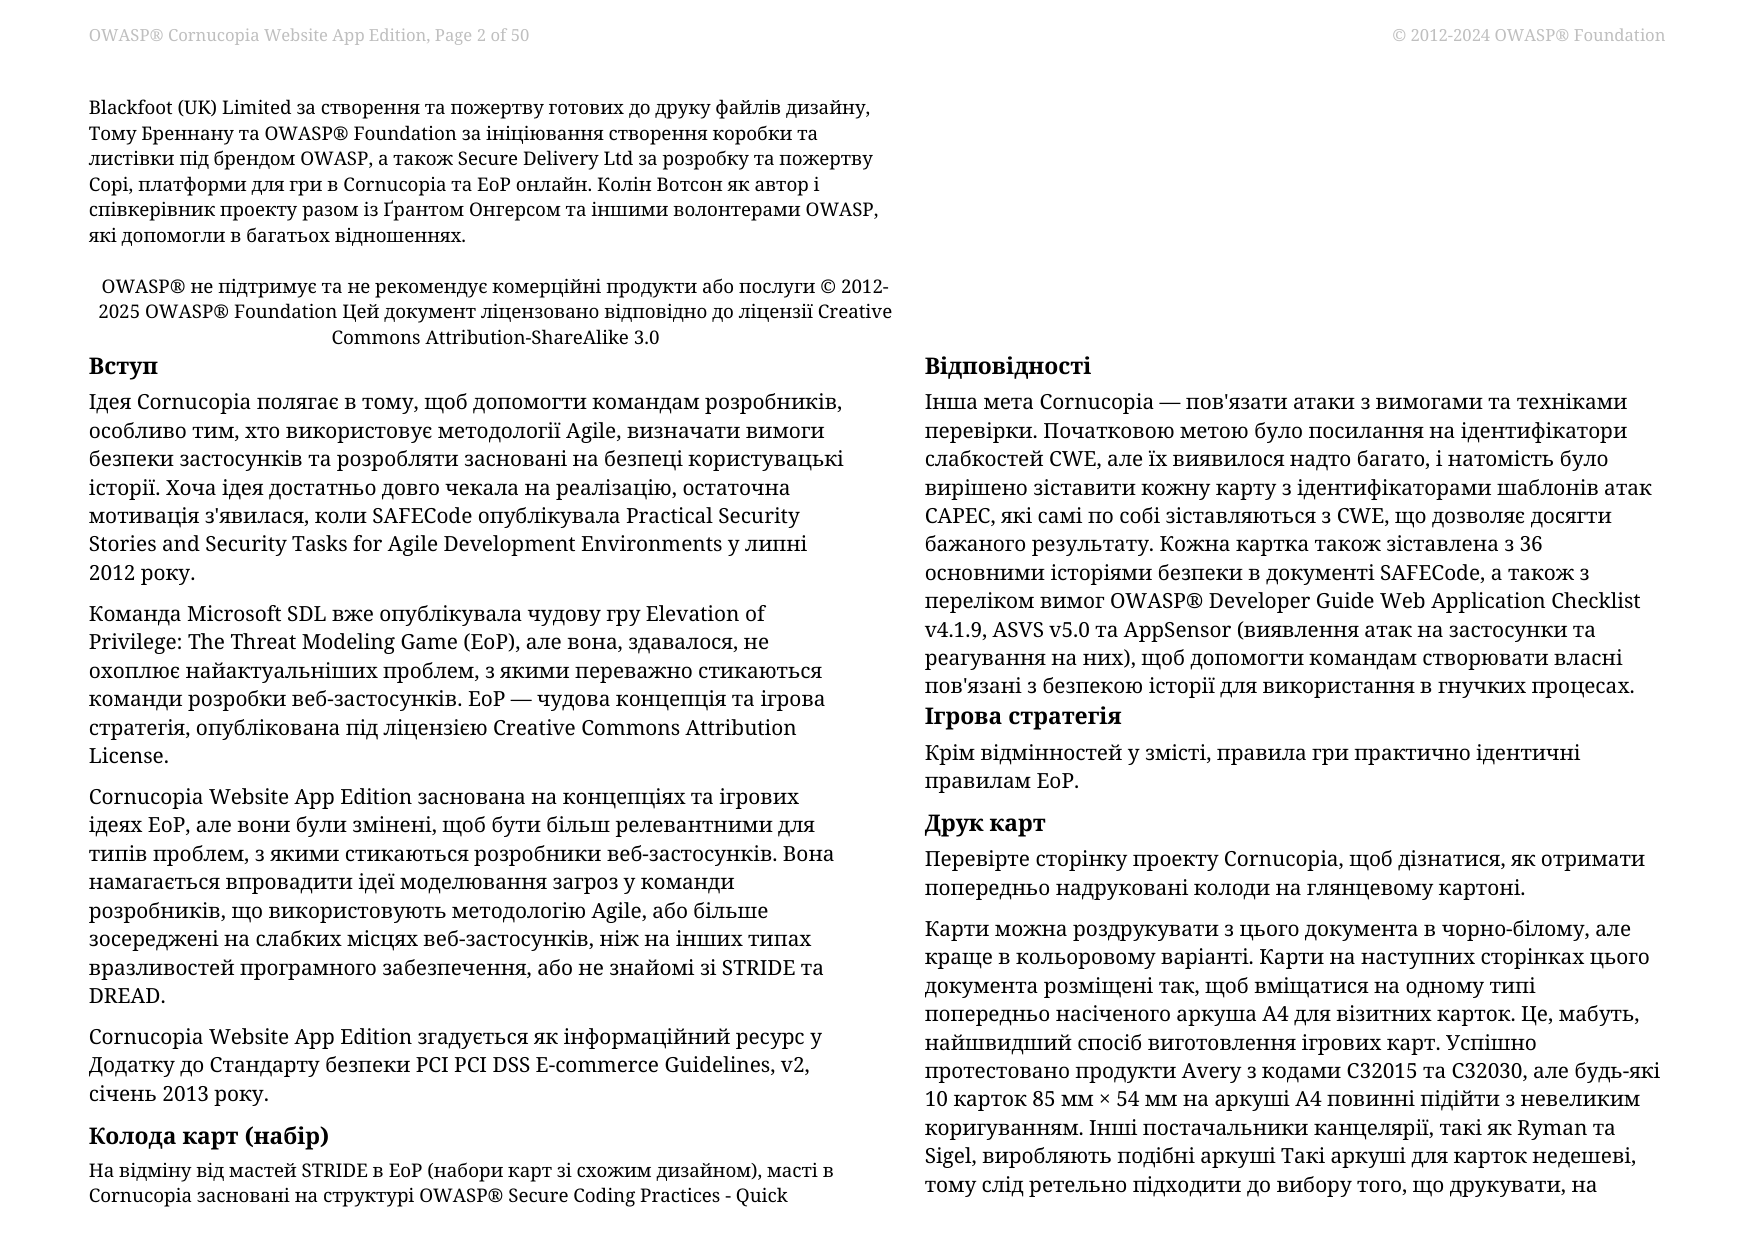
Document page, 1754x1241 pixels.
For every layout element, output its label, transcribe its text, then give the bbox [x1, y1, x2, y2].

table_header [913, 69, 1677, 350]
table_cell Відповідності Інша мета Cornucopia — пов'язати атаки з вимогами та техніками перевірки. Початковою метою було посилання на ідентифікатори слабкостей CWE, але їх виявилося надто багато, і натомість було вирішено зіставити кожну карту з ідентифікаторами шаблонів атак CAPEC, які самі по собі зіставляються з CWE, що дозволяє досягти бажаного результату. Кожна картка також зіставлена з 36 основними історіями безпеки в документі SAFECode, а також з переліком вимог OWASP® Developer Guide Web Application Checklist v4.1.9, ASVS v5.0 та AppSensor (виявлення атак на застосунки та реагування на них), щоб допомогти командам створювати власні пов'язані з безпекою історії для використання в гнучких процесах. Ігрова стратегія Крім відмінностей у змісті, правила гри практично ідентичні правилам EoP. Друк карт Перевірте сторінку проекту Cornucopia, щоб дізнатися, як отримати попередньо надруковані колоди на глянцевому картоні. Карти можна роздрукувати з цього документа в чорно-білому, але краще в кольоровому варіанті. Карти на наступних сторінках цього документа розміщені так, щоб вміщатися на одному типі попередньо насіченого аркуша A4 для візитних карток. Це, мабуть, найшвидший спосіб виготовлення ігрових карт. Успішно протестовано продукти Avery з кодами C32015 та C32030, але будь-які 10 карток 85 мм × 54 мм на аркуші A4 повинні підійти з невеликим коригуванням. Інші постачальники канцелярії, такі як Ryman та Sigel, виробляють подібні аркуші Такі аркуші для карток недешеві, тому слід ретельно підходити до вибору того, що друкувати, на [913, 350, 1677, 1208]
table_cell [856, 350, 913, 1208]
table_cell Вступ Ідея Cornucopia полягає в тому, щоб допомогти командам розробників, особливо тим, хто використовує методології Agile, визначати вимоги безпеки застосунків та розробляти засновані на безпеці користувацькі історії. Хоча ідея достатньо довго чекала на реалізацію, остаточна мотивація з'явилася, коли SAFECode опублікувала Practical Security Stories and Security Tasks for Agile Development Environments у липні 2012 року. Команда Microsoft SDL вже опублікувала чудову гру Elevation of Privilege: The Threat Modeling Game (EoP), але вона, здавалося, не охоплює найактуальніших проблем, з якими переважно стикаються команди розробки веб-застосунків. EoP — чудова концепція та ігрова стратегія, опублікована під ліцензією Creative Commons Attribution License. Cornucopia Website App Edition заснована на концепціях та ігрових ідеях EoP, але вони були змінені, щоб бути більш релевантними для типів проблем, з якими стикаються розробники веб-застосунків. Вона намагається впровадити ідеї моделювання загроз у команди розробників, що використовують методологію Agile, або більше зосереджені на слабких місцях веб-застосунків, ніж на інших типах вразливостей програмного забезпечення, або не знайомі зі STRIDE та DREAD. Cornucopia Website App Edition згадується як інформаційний ресурс у Додатку до Стандарту безпеки PCI PCI DSS E-commerce Guidelines, v2, січень 2013 року. Колода карт (набір) На відміну від мастей STRIDE в EoP (набори карт зі схожим дизайном), масті в Cornucopia засновані на структурі OWASP® Secure Coding Practices - Quick [78, 350, 856, 1208]
table_header Blackfoot (UK) Limited за створення та пожертву готових до друку файлів дизайну, Тому Бреннану та OWASP® Foundation за ініціювання створення коробки та листівки під брендом OWASP, а також Secure Delivery Ltd за розробку та пожертву Copi, платформи для гри в Cornucopia та EoP онлайн. Колін Вотсон як автор і співкерівник проекту разом із Ґрантом Онгерсом та іншими волонтерами OWASP, які допомогли в багатьох відношеннях. OWASP® не підтримує та не рекомендує комерційні продукти або послуги © 2012-2025 OWASP® Foundation Цей документ ліцензовано відповідно до ліцензії Creative Commons Attribution-ShareAlike 3.0 [78, 69, 913, 350]
